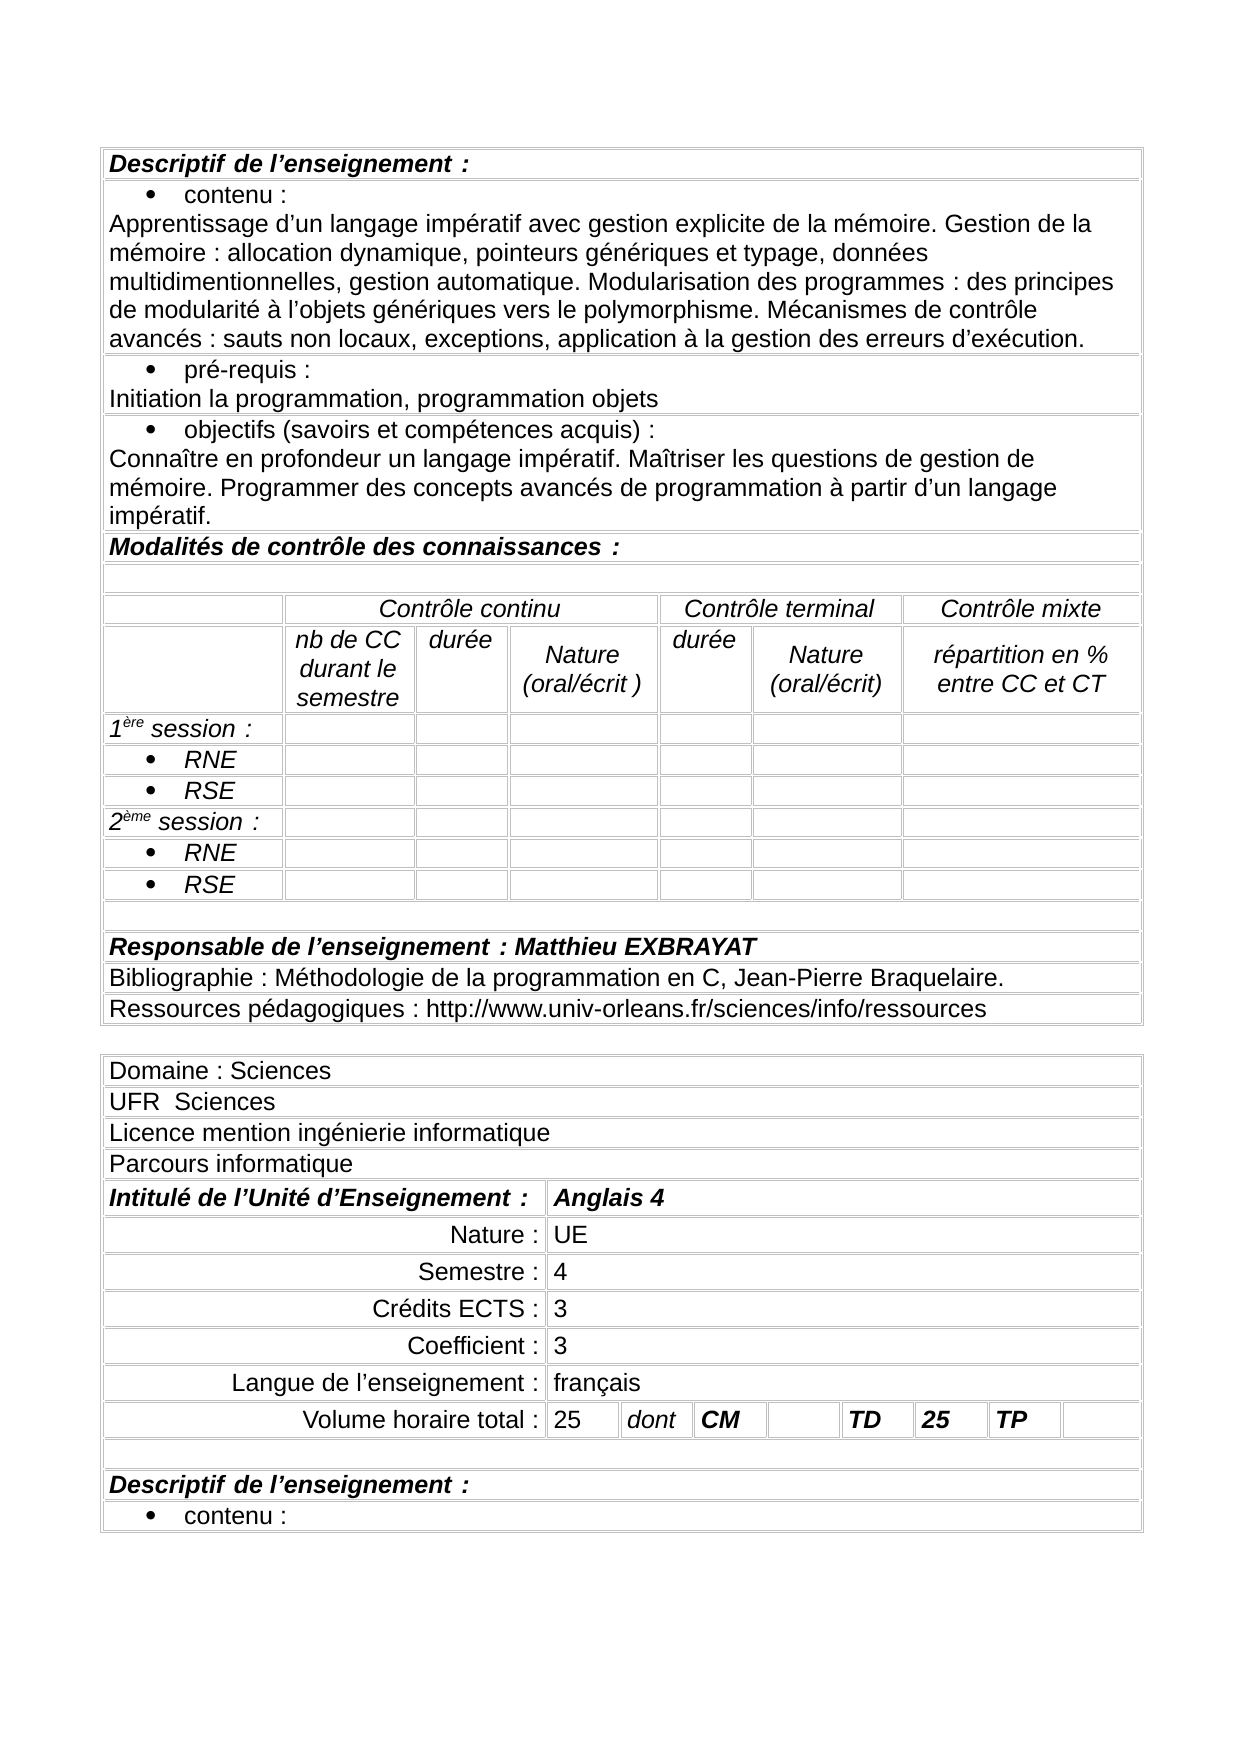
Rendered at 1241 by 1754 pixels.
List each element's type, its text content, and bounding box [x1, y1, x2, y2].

table_cell [754, 777, 901, 805]
table_cell Coefficient : [102, 1326, 546, 1363]
table_cell [511, 840, 657, 867]
table_cell Semestre : [102, 1252, 546, 1289]
table_cell [1062, 1400, 1142, 1437]
table_cell Bibliographie : Méthodologie de la programmation en C, Jean-Pierre Braquelaire. [102, 961, 1142, 992]
table_cell [754, 809, 901, 836]
table_cell [102, 592, 283, 623]
table_cell 4 [546, 1252, 1142, 1289]
table_cell [102, 899, 1142, 929]
table_cell [417, 746, 507, 774]
table_cell Nature : [102, 1215, 546, 1252]
table_cell [511, 715, 657, 743]
table_cell [661, 715, 751, 743]
table_cell [661, 871, 751, 898]
table_cell [286, 840, 414, 867]
table_cell Nature (oral/écrit ) [511, 627, 657, 712]
table_cell [769, 1403, 839, 1437]
table_cell [286, 871, 414, 898]
table_cell [902, 712, 1142, 743]
table_cell Anglais 4 [546, 1178, 1142, 1215]
table_cell 25 [916, 1403, 987, 1437]
table_cell Nature (oral/écrit) [754, 627, 901, 712]
table_cell UE [546, 1215, 1142, 1252]
table_cell [511, 871, 657, 898]
table_cell [417, 809, 507, 836]
table_cell [511, 809, 657, 836]
table_cell 25 [548, 1403, 618, 1437]
table_cell 3 [546, 1289, 1142, 1326]
table_cell Parcours informatique [102, 1147, 1142, 1178]
table_cell [511, 746, 657, 774]
table_cell Modalités de contrôle des connaissances : [102, 530, 1142, 561]
table_cell UFR Sciences [102, 1085, 1142, 1116]
table_cell [902, 774, 1142, 805]
table_cell [102, 561, 1142, 592]
table_cell pré-requis : Initiation la programmation, programmation objets [102, 353, 1142, 413]
table_cell Ressources pédagogiques : http://www.univ-orleans.fr/sciences/info/ressources [102, 992, 1142, 1023]
table_cell [661, 777, 751, 805]
table_cell CM [695, 1403, 766, 1437]
table_cell objectifs (savoirs et compétences acquis) : Connaître en profondeur un langage impératif. Maîtriser les questions de gestion de mémoire. Programmer des concepts avancés de programmation à partir d’un langage impératif. [102, 413, 1142, 530]
table_cell [902, 805, 1142, 836]
table_cell [661, 746, 751, 774]
table_cell [417, 777, 507, 805]
table_cell [754, 871, 901, 898]
table_cell [902, 867, 1142, 898]
table_cell [286, 777, 414, 805]
table_cell contenu : [102, 1499, 1142, 1530]
table_cell contenu : Apprentissage d’un langage impératif avec gestion explicite de la mémoire. Gestion de la mémoire : allocation dynamique, pointeurs génériques et typage, données multidimentionnelles, gestion automatique. Modularisation des programmes : des principes de modularité à l’objets génériques vers le polymorphisme. Mécanismes de contrôle avancés : sauts non locaux, exceptions, application à la gestion des erreurs d’exécution. [102, 178, 1142, 353]
table_cell RNE [102, 836, 283, 867]
table_cell Licence mention ingénierie informatique [102, 1116, 1142, 1147]
table_cell [511, 777, 657, 805]
table_cell 1ère session : [102, 712, 283, 743]
table_cell durée [661, 627, 751, 712]
table_cell [102, 623, 283, 712]
table_cell [661, 840, 751, 867]
table_cell [754, 715, 901, 743]
table_cell dont [622, 1403, 692, 1437]
table_cell [286, 809, 414, 836]
table_header Domaine : Sciences [104, 1057, 1141, 1085]
table_cell Descriptif de l’enseignement : [104, 150, 1141, 178]
table_cell Responsable de l’enseignement : Matthieu EXBRAYAT [102, 930, 1142, 961]
table_cell [754, 746, 901, 774]
table_cell Descriptif de l’enseignement : [102, 1468, 1142, 1499]
table_cell [417, 715, 507, 743]
table_cell 2ème session : [102, 805, 283, 836]
table_cell [417, 871, 507, 898]
table_cell RSE [102, 774, 283, 805]
table_cell [417, 840, 507, 867]
table_cell Crédits ECTS : [102, 1289, 546, 1326]
table_cell Intitulé de l’Unité d’Enseignement : [102, 1178, 546, 1215]
table_cell Volume horaire total : [102, 1400, 546, 1437]
table_cell RSE [102, 867, 283, 898]
table_cell Contrôle terminal [661, 596, 901, 623]
table_cell répartition en % entre CC et CT [902, 623, 1142, 712]
table_cell RNE [102, 743, 283, 774]
table_cell [902, 836, 1142, 867]
table_cell TP [990, 1403, 1060, 1437]
table_cell Langue de l’enseignement : [102, 1363, 546, 1400]
table_cell 3 [546, 1326, 1142, 1363]
table_cell français [546, 1363, 1142, 1400]
table_cell [661, 809, 751, 836]
table_cell TD [843, 1403, 913, 1437]
table_cell [902, 743, 1142, 774]
table_cell Contrôle mixte [902, 592, 1142, 623]
table_cell [286, 746, 414, 774]
table_cell [102, 1437, 1142, 1468]
table_cell durée [417, 627, 507, 712]
table_cell nb de CC durant le semestre [286, 627, 414, 712]
table_cell Contrôle continu [286, 596, 657, 623]
table_cell [286, 715, 414, 743]
table_cell [754, 840, 901, 867]
